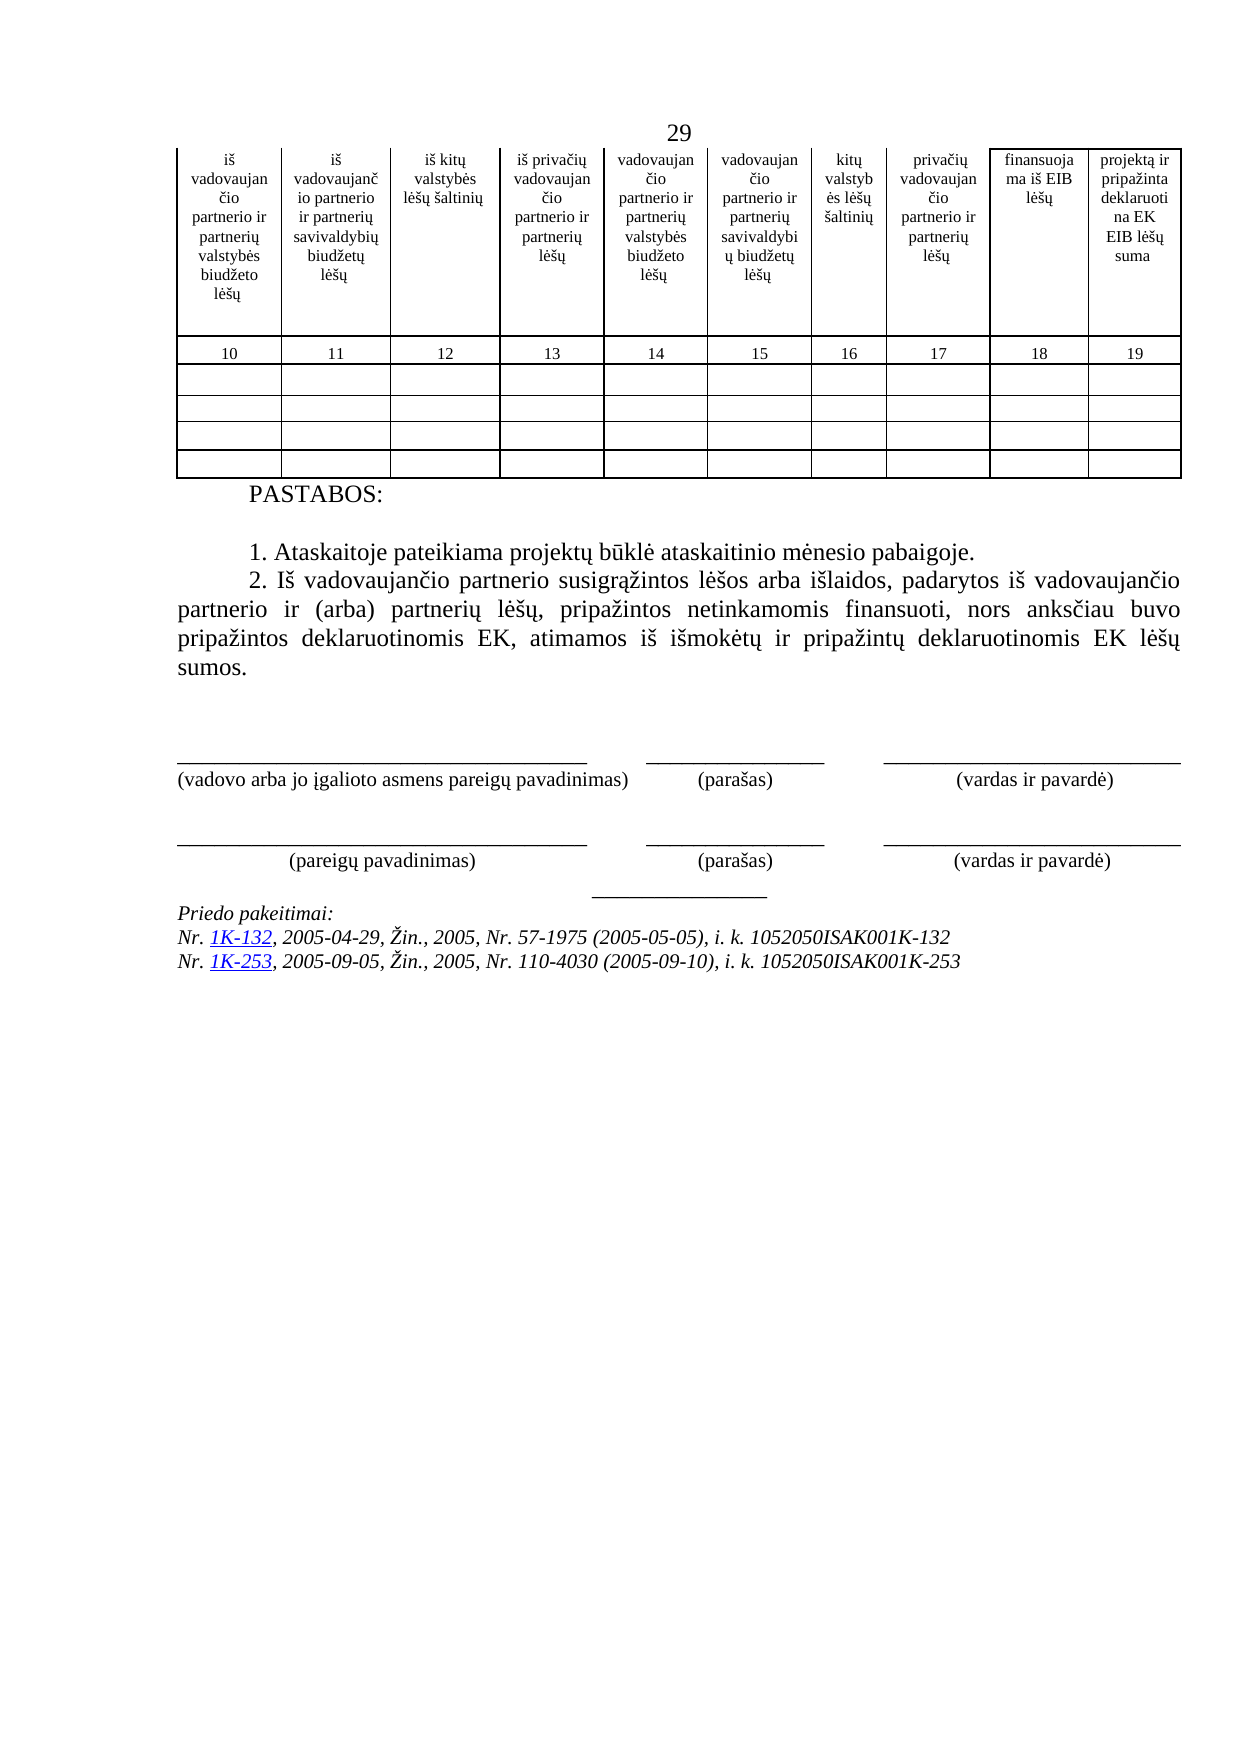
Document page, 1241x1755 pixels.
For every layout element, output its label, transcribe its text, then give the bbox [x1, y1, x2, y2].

text ______________ [177, 872, 1181, 901]
text 2. Iš vadovaujančio partnerio susigrąžintos lėšos arba išlaidos, padarytos iš vadovaujančio partnerio ir (arba) partnerių lėšų, pripažintos netinkamomis finansuoti, nors anksčiau buvo pripažintos deklaruotinomis EK, atimamos iš išmokėtų ir pripažintų deklaruotinomis EK lėšų sumos. [177, 566, 1181, 681]
text (pareigų pavadinimas) (parašas) (vardas ir pavardė) [177, 848, 1181, 872]
table_cell 16 [812, 337, 886, 363]
text Nr. 1K-132, 2005-04-29, Žin., 2005, Nr. 57-1975 (2005-05-05), i. k. 1052050ISAK001K-132 [177, 925, 1181, 949]
table_cell [812, 365, 886, 394]
table_cell [708, 365, 811, 394]
table_cell [605, 422, 707, 449]
table_cell [501, 396, 603, 421]
table_cell [178, 365, 281, 394]
table_cell [605, 396, 707, 421]
table_cell [501, 365, 603, 394]
table_cell vadovaujančio partnerio ir partnerių savivaldybių biudžetų lėšų [708, 148, 811, 335]
table_cell [501, 422, 603, 449]
table_cell [887, 396, 989, 421]
table_cell vadovaujančio partnerio ir partnerių valstybės biudžeto lėšų [605, 148, 707, 335]
table_cell [812, 422, 886, 449]
table_cell [178, 451, 281, 477]
table_cell [391, 396, 499, 421]
table_cell privačių vadovaujančio partnerio ir partnerių lėšų [887, 148, 989, 335]
table_cell [282, 422, 390, 449]
table_cell [282, 451, 390, 477]
table_cell 14 [605, 337, 707, 363]
text Nr. 1K-253, 2005-09-05, Žin., 2005, Nr. 110-4030 (2005-09-10), i. k. 1052050ISAK001K-253 [177, 949, 1181, 973]
table_cell [605, 365, 707, 394]
table_cell [812, 451, 886, 477]
table_cell [991, 365, 1088, 394]
table_cell 10 [178, 337, 281, 363]
table_cell [282, 365, 390, 394]
table_cell 11 [282, 337, 390, 363]
table_cell [887, 451, 989, 477]
table_cell [1089, 365, 1180, 394]
table_cell [391, 451, 499, 477]
text 1. Ataskaitoje pateikiama projektų būklė ataskaitinio mėnesio pabaigoje. [177, 537, 1181, 566]
table_cell [991, 422, 1088, 449]
table_cell iš privačių vadovaujančio partnerio ir partnerių lėšų [501, 148, 603, 335]
table_cell 12 [391, 337, 499, 363]
table_cell 17 [887, 337, 989, 363]
text (vadovo arba jo įgalioto asmens pareigų pavadinimas) (parašas) (vardas ir pavardė) [177, 767, 1181, 791]
table_cell [391, 365, 499, 394]
table_cell iš kitų valstybės lėšų šaltinių [391, 148, 499, 335]
table_cell [708, 451, 811, 477]
table_cell 15 [708, 337, 811, 363]
table_cell [391, 422, 499, 449]
table_cell 13 [501, 337, 603, 363]
table_cell [501, 451, 603, 477]
table_cell [1089, 422, 1180, 449]
table_cell 18 [991, 337, 1088, 363]
table_cell iš vadovaujančio partnerio ir partnerių valstybės biudžeto lėšų [178, 148, 281, 335]
table_header finansuojama iš EIB lėšų [991, 150, 1088, 335]
table_cell [991, 396, 1088, 421]
table_cell [887, 422, 989, 449]
table_cell [282, 396, 390, 421]
table_cell kitų valstybės lėšų šaltinių [812, 148, 886, 335]
table_header projektą ir pripažinta deklaruotina EK EIB lėšų suma [1089, 150, 1180, 335]
table_cell [178, 422, 281, 449]
table_cell [605, 451, 707, 477]
table_cell [812, 396, 886, 421]
table_cell [708, 422, 811, 449]
table_cell [1089, 451, 1180, 477]
table_cell [887, 365, 989, 394]
table_cell [1089, 396, 1180, 421]
text PASTABOS: [177, 479, 1181, 508]
text Priedo pakeitimai: [177, 901, 1181, 925]
table_cell [991, 451, 1088, 477]
table_cell 19 [1089, 337, 1180, 363]
table_cell [178, 396, 281, 421]
table_cell [708, 396, 811, 421]
table_cell iš vadovaujančio partnerio ir partnerių savivaldybių biudžetų lėšų [282, 148, 390, 335]
